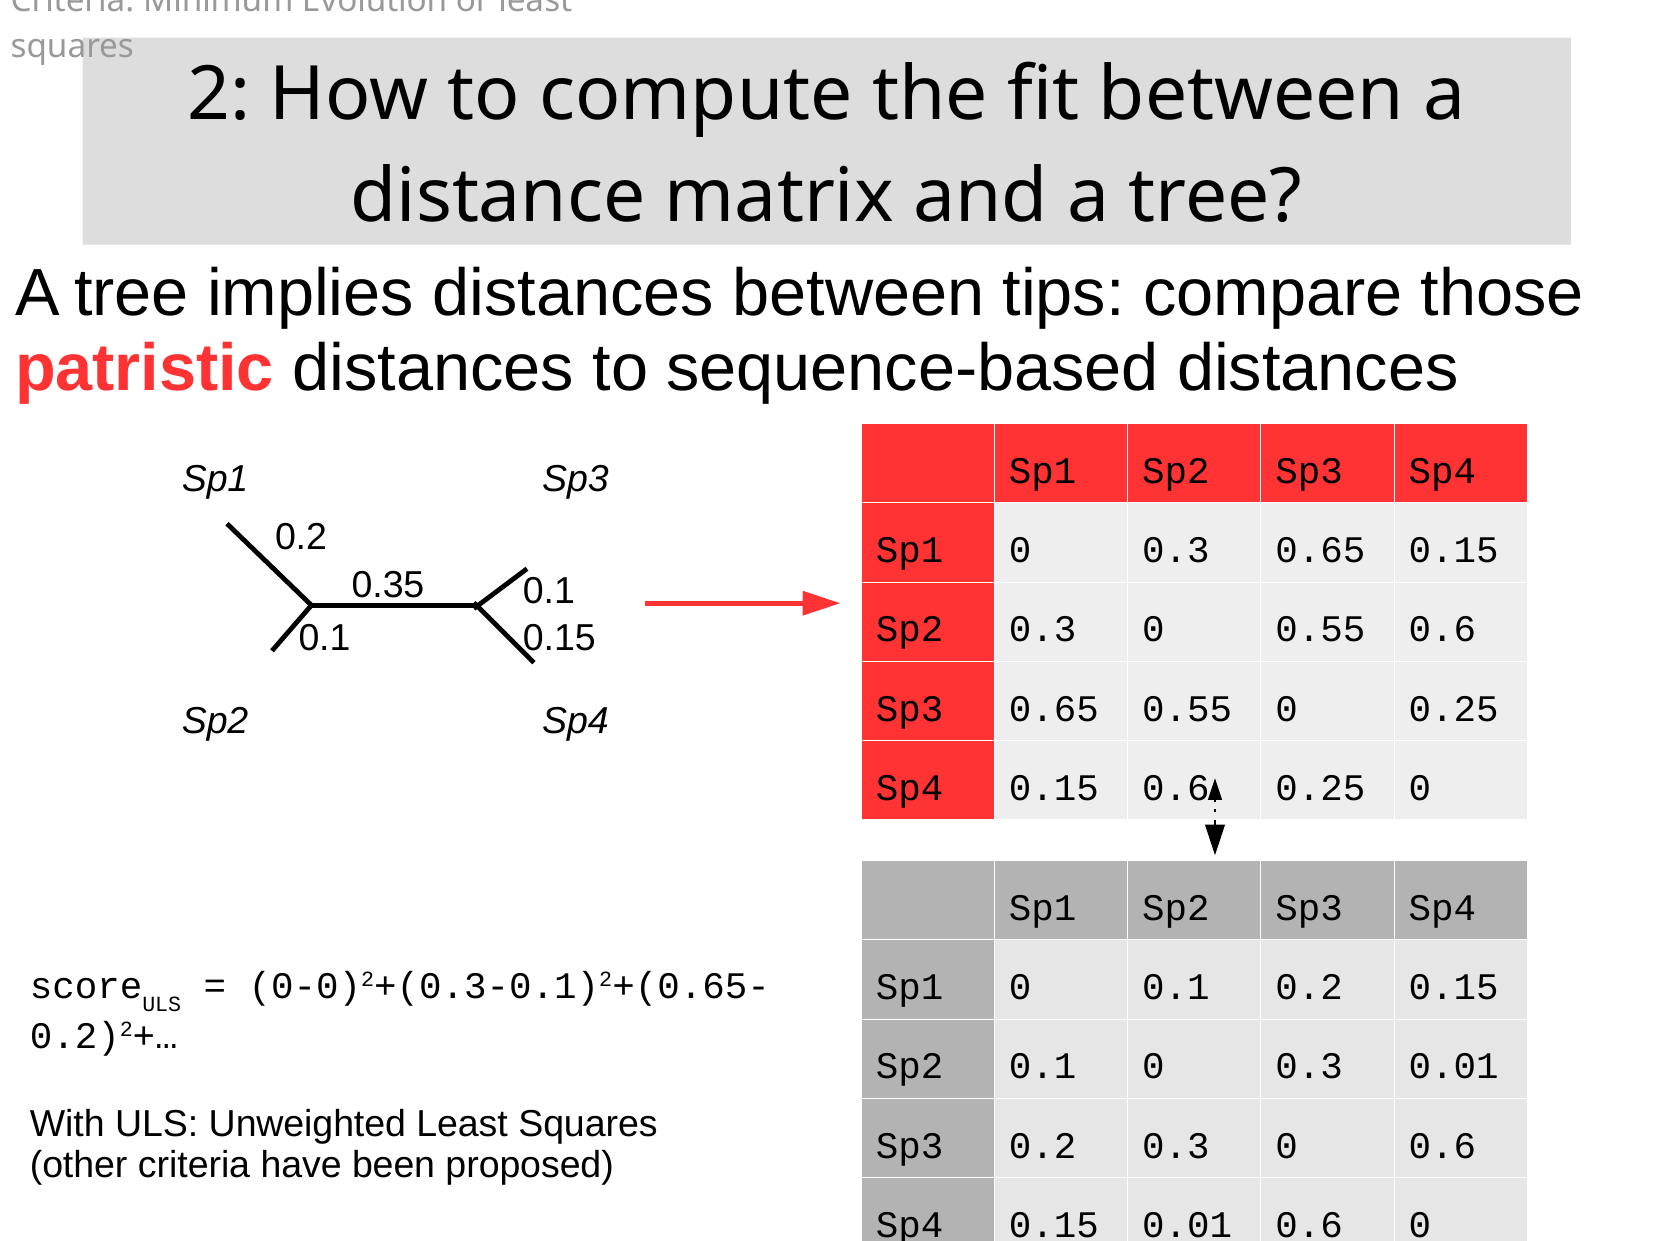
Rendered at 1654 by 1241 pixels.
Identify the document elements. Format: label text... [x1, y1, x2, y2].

table_header [862, 861, 994, 939]
text_box Criteria: Minimum Evolution or least squares [10, 0, 676, 73]
text_box 0.1 [283, 609, 374, 670]
table_cell 0.3 [1261, 1020, 1394, 1098]
table_cell 0 [995, 503, 1127, 582]
table_cell 0.3 [995, 583, 1127, 661]
table_header Sp1 [995, 424, 1127, 502]
table_cell Sp3 [862, 1099, 994, 1177]
table_cell 0.15 [1395, 503, 1527, 582]
table_header [862, 424, 994, 502]
table_cell Sp4 [862, 1178, 994, 1241]
table_cell 0.15 [995, 1178, 1127, 1241]
table_cell 0.15 [1395, 940, 1527, 1019]
list A tree implies distances between tips: compare those patristic distances to sequence-based distances [15, 254, 1654, 604]
table_header Sp2 [1128, 424, 1260, 502]
table_cell 0.3 [1128, 1099, 1260, 1177]
text_box 0.2 [260, 508, 351, 569]
table_cell 0.01 [1395, 1020, 1527, 1098]
table_cell 0.55 [1128, 662, 1260, 740]
text_box Sp1 [167, 408, 273, 507]
table_header Sp3 [1261, 424, 1394, 502]
table_cell 0.55 [1261, 583, 1394, 661]
table_cell 0.2 [1261, 940, 1394, 1019]
table_header Sp4 [1395, 861, 1527, 939]
text_box Sp4 [527, 650, 633, 749]
text_box scoreULS = (0-0)2+(0.3-0.1)2+(0.65-0.2)2+… With ULS: Unweighted Least Squares (other criteria have been proposed) [15, 960, 856, 1194]
table_header Sp4 [1395, 424, 1527, 502]
table_cell 0.65 [1261, 503, 1394, 582]
text_box 0.1 [508, 561, 599, 609]
text_box Sp3 [527, 449, 633, 548]
table_cell 0.65 [995, 662, 1127, 740]
text_box 0.15 [508, 609, 618, 666]
table_cell Sp3 [862, 662, 994, 740]
text_box 0.35 [336, 555, 453, 613]
table_cell 0 [1395, 1178, 1527, 1241]
table_cell 0 [995, 940, 1127, 1019]
table_header Sp1 [995, 861, 1127, 939]
table_cell Sp1 [862, 940, 994, 1019]
table_cell 0 [1261, 662, 1394, 740]
table_cell Sp4 [862, 741, 994, 819]
table_cell 0.6 [1395, 583, 1527, 661]
table_cell 0 [1395, 741, 1527, 819]
text_box Sp2 [167, 650, 273, 749]
table_cell 0.01 [1128, 1178, 1260, 1241]
table_cell 0.3 [1128, 503, 1260, 582]
table_cell 0.15 [995, 741, 1127, 819]
table_cell Sp2 [862, 583, 994, 661]
table_cell 0.2 [995, 1099, 1127, 1177]
table_cell Sp1 [862, 503, 994, 582]
table_cell 0 [1261, 1099, 1394, 1177]
table_cell 0.1 [1128, 940, 1260, 1019]
table_cell 0.6 [1128, 741, 1260, 819]
title 2: How to compute the fit between a distance matrix and a tree? [82, 37, 1571, 245]
table_cell 0.25 [1261, 741, 1394, 819]
table_header Sp3 [1261, 861, 1394, 939]
table_cell Sp2 [862, 1020, 994, 1098]
table_header Sp2 [1128, 861, 1260, 939]
table_cell 0 [1128, 583, 1260, 661]
table_cell Sp4 [905, 1219, 915, 1235]
table_cell 0.6 [1395, 1099, 1527, 1177]
table_cell 0.6 [1261, 1178, 1394, 1241]
table_cell 0 [1128, 1020, 1260, 1098]
table_cell 0.1 [995, 1020, 1127, 1098]
table_cell 0.25 [1395, 662, 1527, 740]
